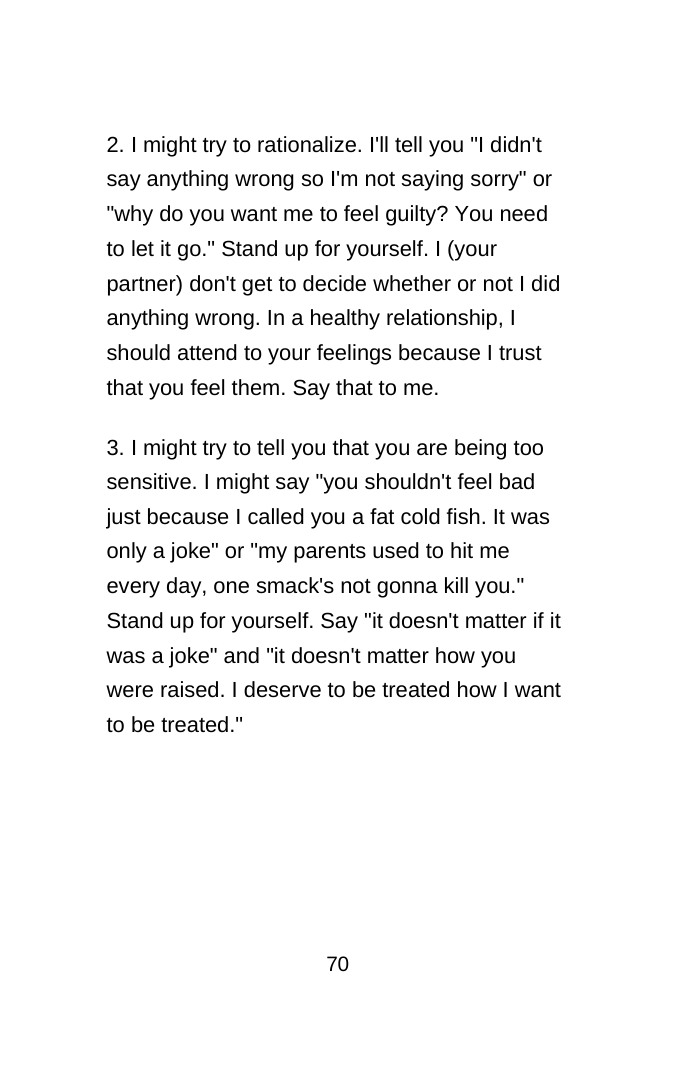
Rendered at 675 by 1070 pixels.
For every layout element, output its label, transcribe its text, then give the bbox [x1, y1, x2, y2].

text 2. I might try to rationalize. I'll tell you "I didn't say anything wrong so I'm not saying sorry" or "why do you want me to feel guilty? You need to let it go." Stand up for yourself. I (your partner) don't get to decide whether or not I did anything wrong. In a healthy relationship, I should attend to your feelings because I trust that you feel them. Say that to me. [106, 132, 568, 400]
text 3. I might try to tell you that you are being too sensitive. I might say "you shouldn't feel bad just because I called you a fat cold fish. It was only a joke" or "my parents used to hit me every day, one smack's not gonna kill you." Stand up for yourself. Say "it doesn't matter if it was a joke" and "it doesn't matter how you were raised. I deserve to be treated how I want to be treated." [106, 434, 568, 737]
